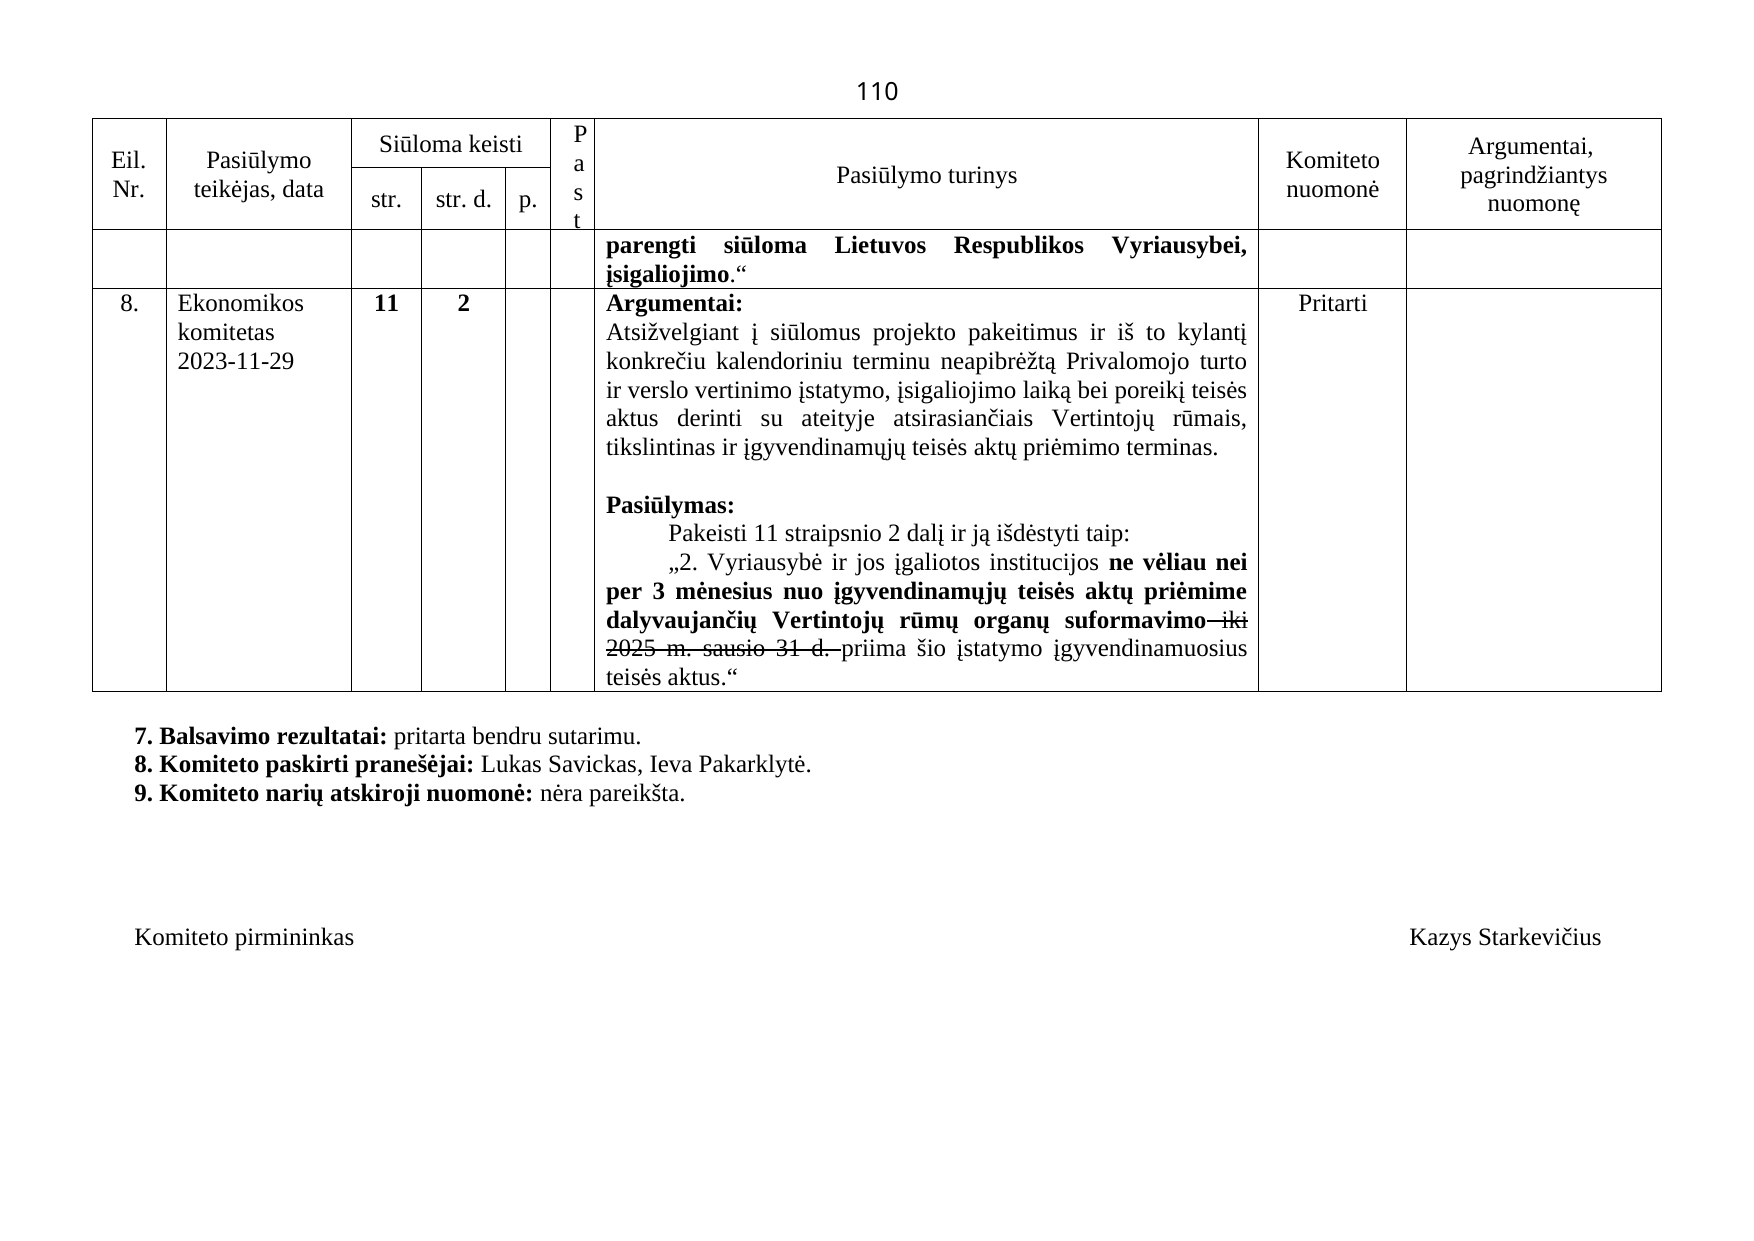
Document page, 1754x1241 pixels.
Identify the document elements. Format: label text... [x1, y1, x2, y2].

table_cell [1407, 230, 1661, 287]
table_cell [93, 230, 166, 287]
table_cell 11 [352, 289, 421, 691]
table_cell Ekonomikos komitetas 2023-11-29 [167, 289, 351, 691]
table_cell Pritarti [1259, 289, 1406, 691]
table_cell [551, 289, 594, 691]
text 8. Komiteto paskirti pranešėjai: Lukas Savickas, Ieva Pakarklytė. [59, 749, 1695, 778]
table_header Pasiūlymo teikėjas, data [167, 119, 351, 229]
table_cell str. [352, 168, 421, 229]
table_cell [551, 230, 594, 287]
table_cell [1407, 289, 1661, 691]
text 9. Komiteto narių atskiroji nuomonė: nėra pareikšta. [59, 778, 1695, 807]
table_cell [422, 230, 505, 287]
table_cell p. [506, 168, 550, 229]
table_cell parengti siūloma Lietuvos Respublikos Vyriausybei, įsigaliojimo.“ [595, 230, 1258, 287]
table_cell [167, 230, 351, 287]
table_cell [506, 230, 550, 287]
table_cell [352, 230, 421, 287]
table_header Pastabos [551, 119, 594, 229]
table_header Siūloma keisti [352, 119, 550, 167]
table_cell str. d. [422, 168, 505, 229]
table_cell 2 [422, 289, 505, 691]
table_cell [1259, 230, 1406, 287]
table_header Argumentai, pagrindžiantys nuomonę [1407, 119, 1661, 229]
table_cell [506, 289, 550, 691]
table_cell Argumentai: Atsižvelgiant į siūlomus projekto pakeitimus ir iš to kylantį konkrečiu kalendoriniu terminu neapibrėžtą Privalomojo turto ir verslo vertinimo įstatymo, įsigaliojimo laiką bei poreikį teisės aktus derinti su ateityje atsirasiančiais Vertintojų rūmais, tikslintinas ir įgyvendinamųjų teisės aktų priėmimo terminas. Pasiūlymas: Pakeisti 11 straipsnio 2 dalį ir ją išdėstyti taip: „2. Vyriausybė ir jos įgaliotos institucijos ne vėliau nei per 3 mėnesius nuo įgyvendinamųjų teisės aktų priėmime dalyvaujančių Vertintojų rūmų organų suformavimo iki 2025 m. sausio 31 d. priima šio įstatymo įgyvendinamuosius teisės aktus.“ [595, 289, 1258, 691]
table_header Eil. Nr. [93, 119, 166, 229]
text 7. Balsavimo rezultatai: pritarta bendru sutarimu. [59, 721, 1695, 749]
table_cell 8. [93, 289, 166, 691]
table_header Komiteto nuomonė [1259, 119, 1406, 229]
text Komiteto pirmininkas Kazys Starkevičius [59, 922, 1695, 951]
table_header Pasiūlymo turinys [595, 119, 1258, 229]
